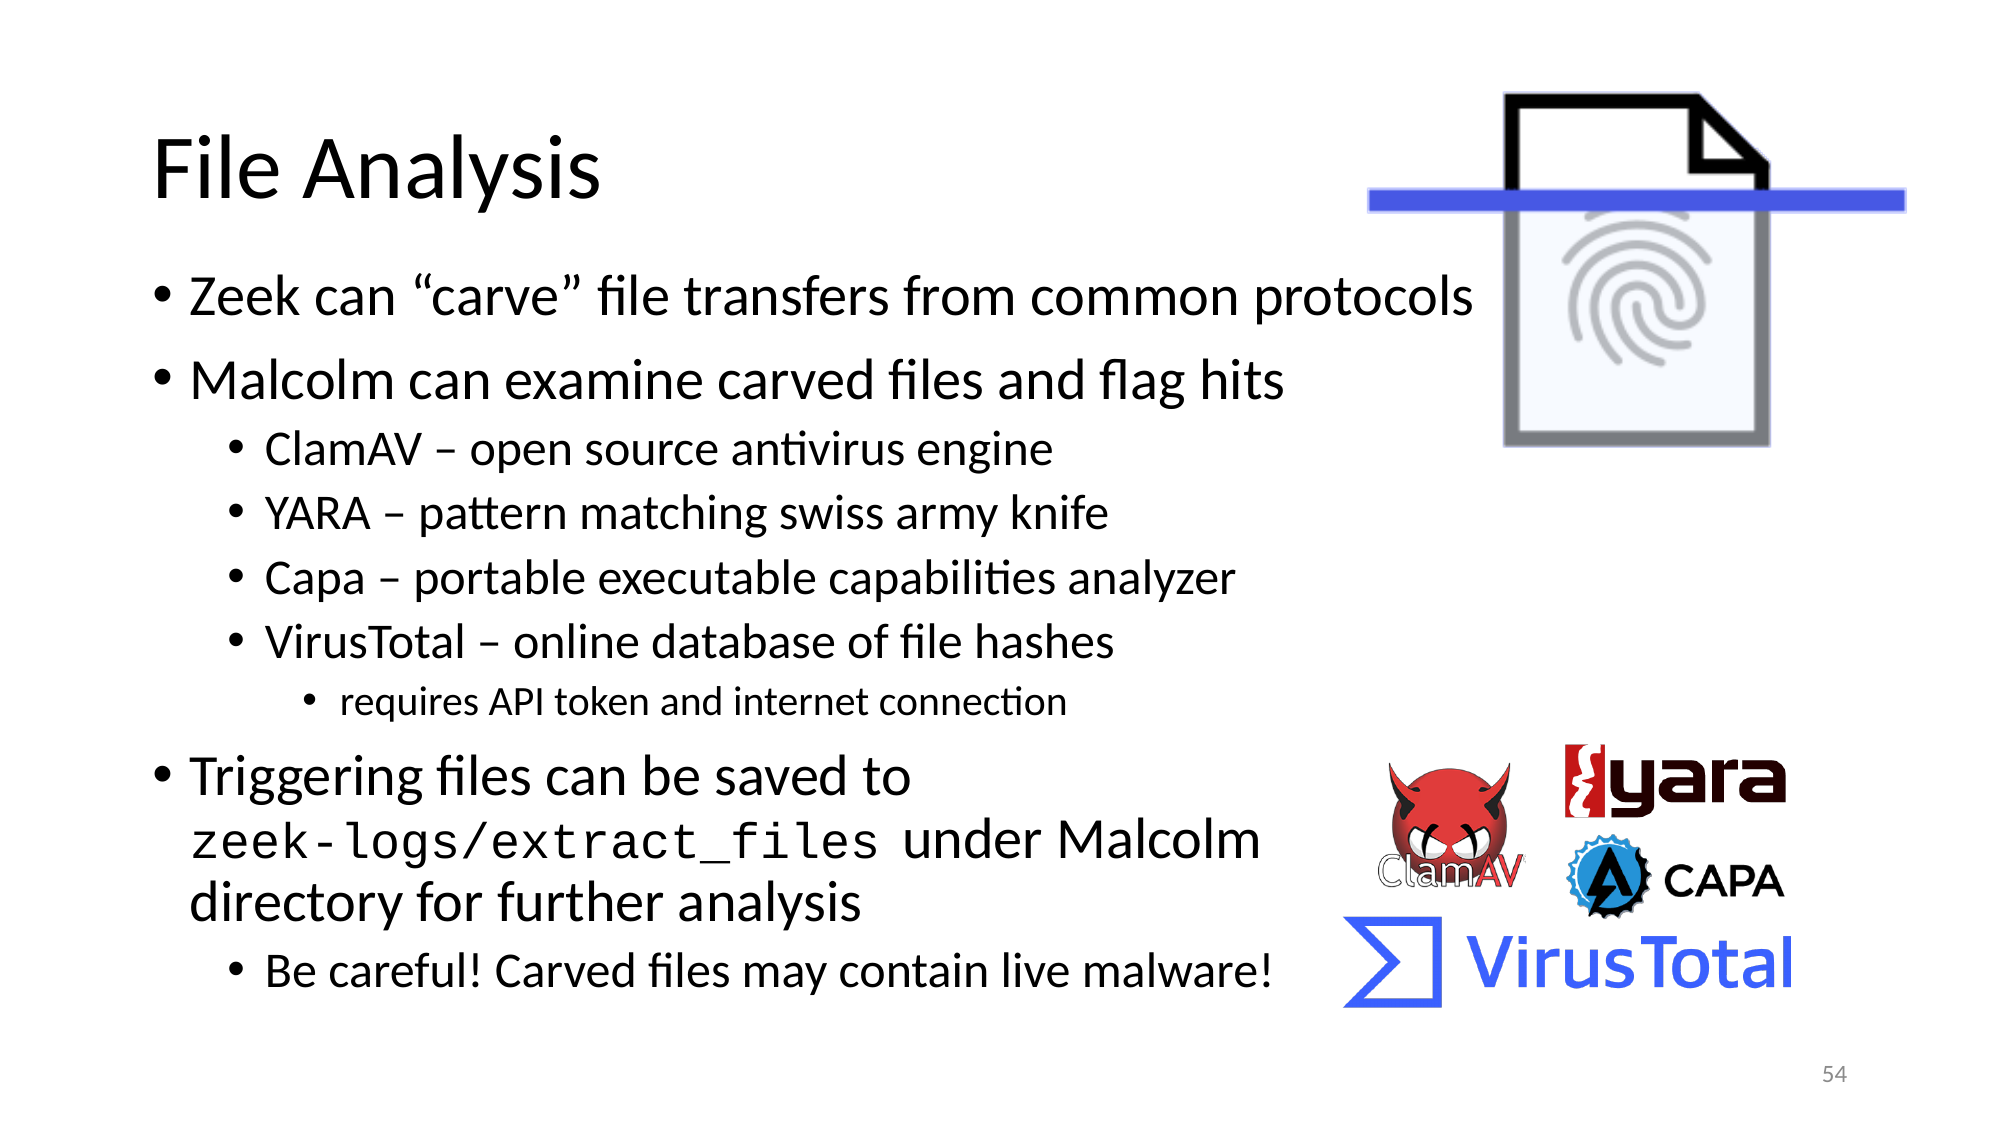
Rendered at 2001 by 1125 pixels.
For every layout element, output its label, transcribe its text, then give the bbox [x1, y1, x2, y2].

picture [1563, 742, 1789, 818]
slide_number [1412, 1042, 1863, 1103]
picture [1345, 59, 1930, 477]
picture [1342, 739, 1791, 1073]
title File Analysis [137, 59, 1345, 257]
list Zeek can “carve” file transfers from common protocols Malcolm can examine carved files and flag hits ClamAV – open source antivirus engine YARA – pattern matching swiss army knife Capa – portable executable capabilities analyzer VirusTotal – online database of file hashes requires API token and internet connection Triggering files can be saved to zeek-logs/extract_files under Malcolm directory for further analysis Be careful! Carved files may contain live malware! [137, 257, 1567, 1043]
